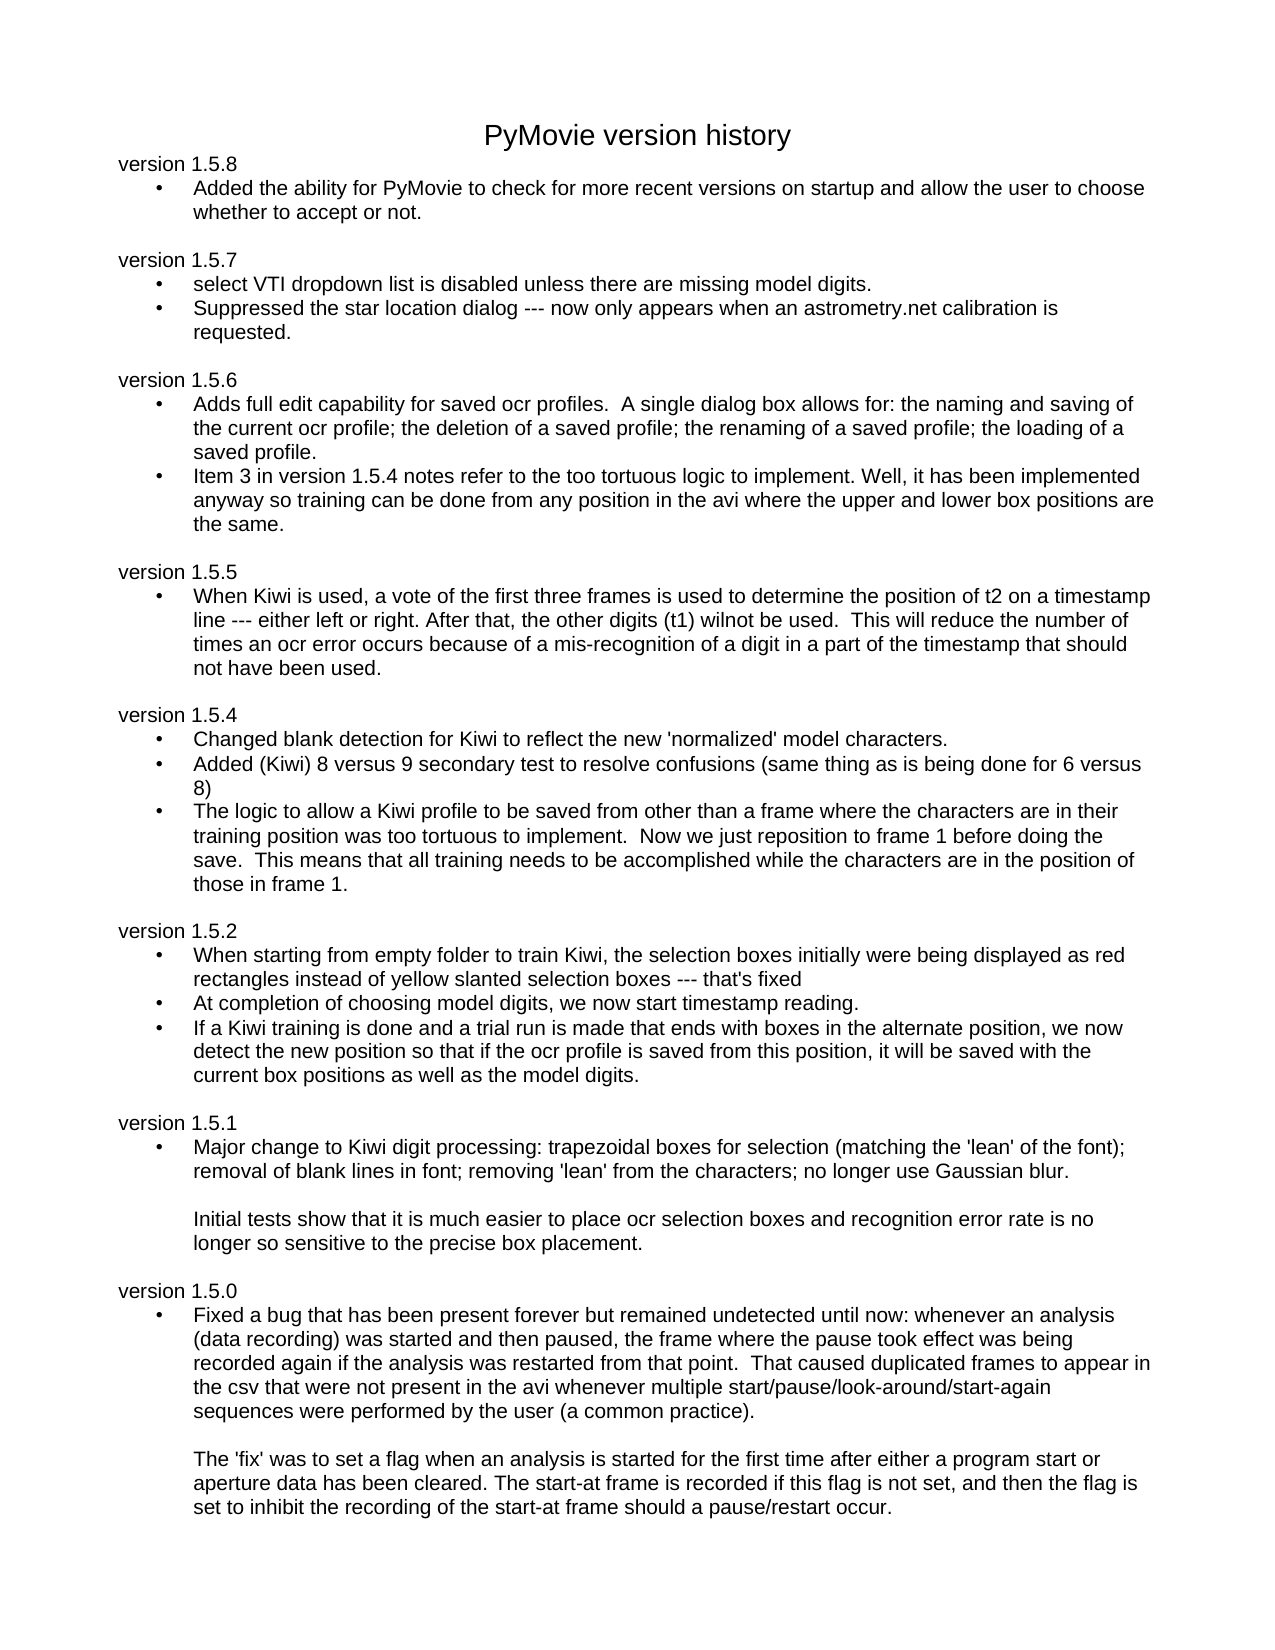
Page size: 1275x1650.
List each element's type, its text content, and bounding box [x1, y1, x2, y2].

list Adds full edit capability for saved ocr profiles. A single dialog box allows for: the naming and saving of the current ocr profile; the deletion of a saved profile; the renaming of a saved profile; the loading of a saved profile. [156, 392, 1157, 463]
list Item 3 in version 1.5.4 notes refer to the too tortuous logic to implement. Well, it has been implemented anyway so training can be done from any position in the avi where the upper and lower box positions are the same. [156, 463, 1157, 559]
list Added (Kiwi) 8 versus 9 secondary test to resolve confusions (same thing as is being done for 6 versus 8) [156, 751, 1157, 799]
list When starting from empty folder to train Kiwi, the selection boxes initially were being displayed as red rectangles instead of yellow slanted selection boxes --- that's fixed [156, 943, 1157, 991]
list The logic to allow a Kiwi profile to be saved from other than a frame where the characters are in their training position was too tortuous to implement. Now we just reposition to frame 1 before doing the save. This means that all training needs to be accomplished while the characters are in the position of those in frame 1. [156, 799, 1157, 919]
list Major change to Kiwi digit processing: trapezoidal boxes for selection (matching the 'lean' of the font); removal of blank lines in font; removing 'lean' from the characters; no longer use Gaussian blur. Initial tests show that it is much easier to place ocr selection boxes and recognition error rate is no longer so sensitive to the precise box placement. [156, 1135, 1157, 1279]
text version 1.5.0 [118, 1279, 1157, 1303]
list If a Kiwi training is done and a trial run is made that ends with boxes in the alternate position, we now detect the new position so that if the ocr profile is saved from this position, it will be saved with the current box positions as well as the model digits. [156, 1015, 1157, 1111]
list Fixed a bug that has been present forever but remained undetected until now: whenever an analysis (data recording) was started and then paused, the frame where the pause took effect was being recorded again if the analysis was restarted from that point. That caused duplicated frames to appear in the csv that were not present in the avi whenever multiple start/pause/look-around/start-again sequences were performed by the user (a common practice). The 'fix' was to set a flag when an analysis is started for the first time after either a program start or aperture data has been cleared. The start-at frame is recorded if this flag is not set, and then the flag is set to inhibit the recording of the start-at frame should a pause/restart occur. [156, 1303, 1157, 1519]
text PyMovie version history [118, 118, 1157, 152]
text version 1.5.7 [118, 248, 1157, 272]
list Changed blank detection for Kiwi to reflect the new 'normalized' model characters. [156, 727, 1157, 751]
text version 1.5.5 [118, 559, 1157, 583]
text version 1.5.4 [118, 703, 1157, 727]
list At completion of choosing model digits, we now start timestamp reading. [156, 991, 1157, 1015]
text version 1.5.6 [118, 368, 1157, 392]
text version 1.5.8 [118, 152, 1157, 176]
text version 1.5.2 [118, 919, 1157, 943]
list Added the ability for PyMovie to check for more recent versions on startup and allow the user to choose whether to accept or not. [156, 176, 1157, 248]
list When Kiwi is used, a vote of the first three frames is used to determine the position of t2 on a timestamp line --- either left or right. After that, the other digits (t1) wilnot be used. This will reduce the number of times an ocr error occurs because of a mis-recognition of a digit in a part of the timestamp that should not have been used. [156, 583, 1157, 703]
list Suppressed the star location dialog --- now only appears when an astrometry.net calibration is requested. [156, 296, 1157, 368]
text version 1.5.1 [118, 1111, 1157, 1135]
list select VTI dropdown list is disabled unless there are missing model digits. [156, 272, 1157, 296]
